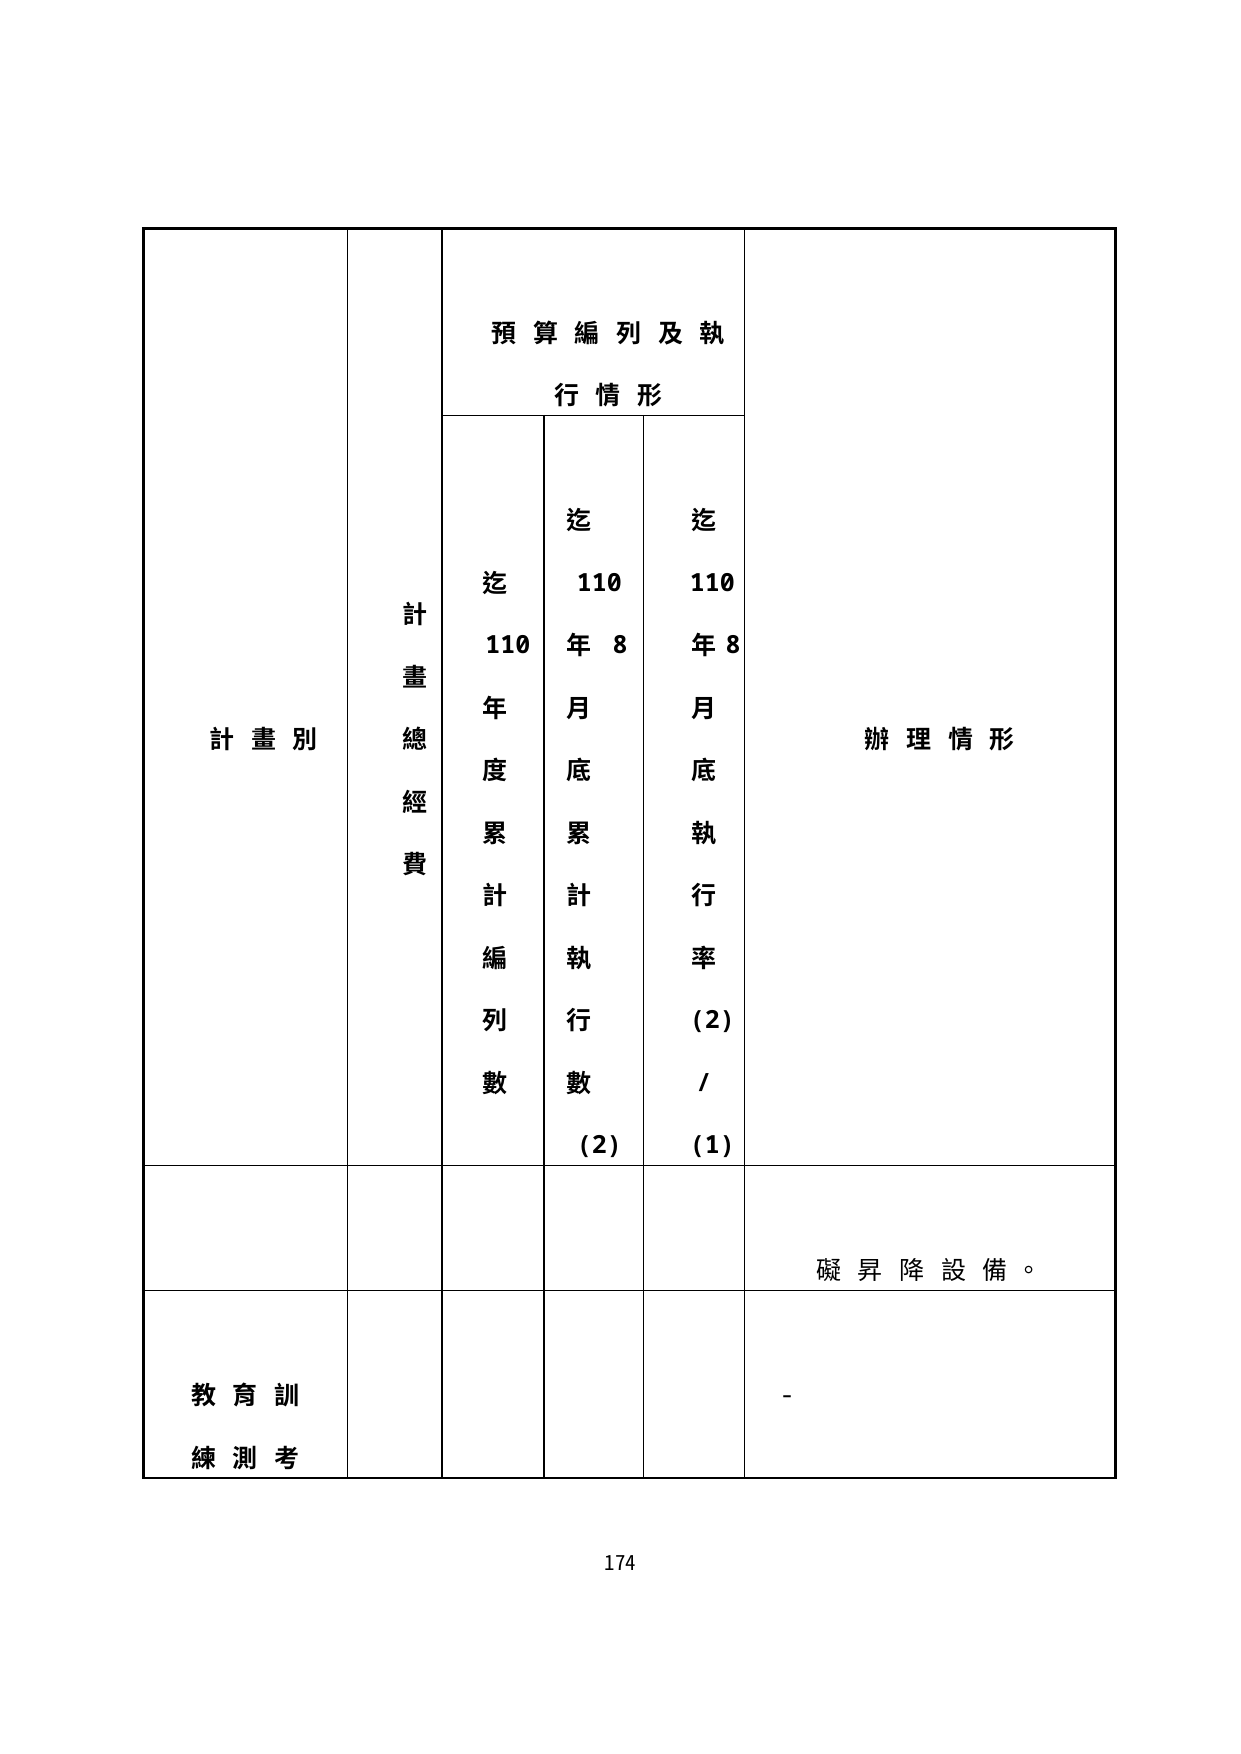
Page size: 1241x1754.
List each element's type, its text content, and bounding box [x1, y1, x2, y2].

table_cell [443, 1166, 543, 1290]
table_cell [644, 1166, 744, 1290]
table_cell 迄110年度累計編列數 [443, 416, 543, 1165]
table_header 計畫別 [145, 230, 347, 1165]
table_cell [644, 1291, 744, 1477]
table_cell [348, 1291, 441, 1477]
table_cell [545, 1166, 643, 1290]
table_cell [545, 1291, 643, 1477]
table_cell 礙昇降設備。 [745, 1166, 1114, 1290]
table_cell [443, 1291, 543, 1477]
table_header 計畫 總經費 [348, 230, 441, 1165]
table_cell 迄110年8月底累計執行數(2) [545, 416, 643, 1165]
table_cell 迄110年8月底執行率(2)/(1) [644, 416, 744, 1165]
table_header 預算編列及執行情形 [443, 230, 744, 415]
table_cell 教育訓練測考 [145, 1291, 347, 1477]
table_cell [145, 1166, 347, 1290]
table_cell - [745, 1291, 1114, 1477]
table_cell [348, 1166, 441, 1290]
table_header 辦理情形 [745, 230, 1114, 1165]
